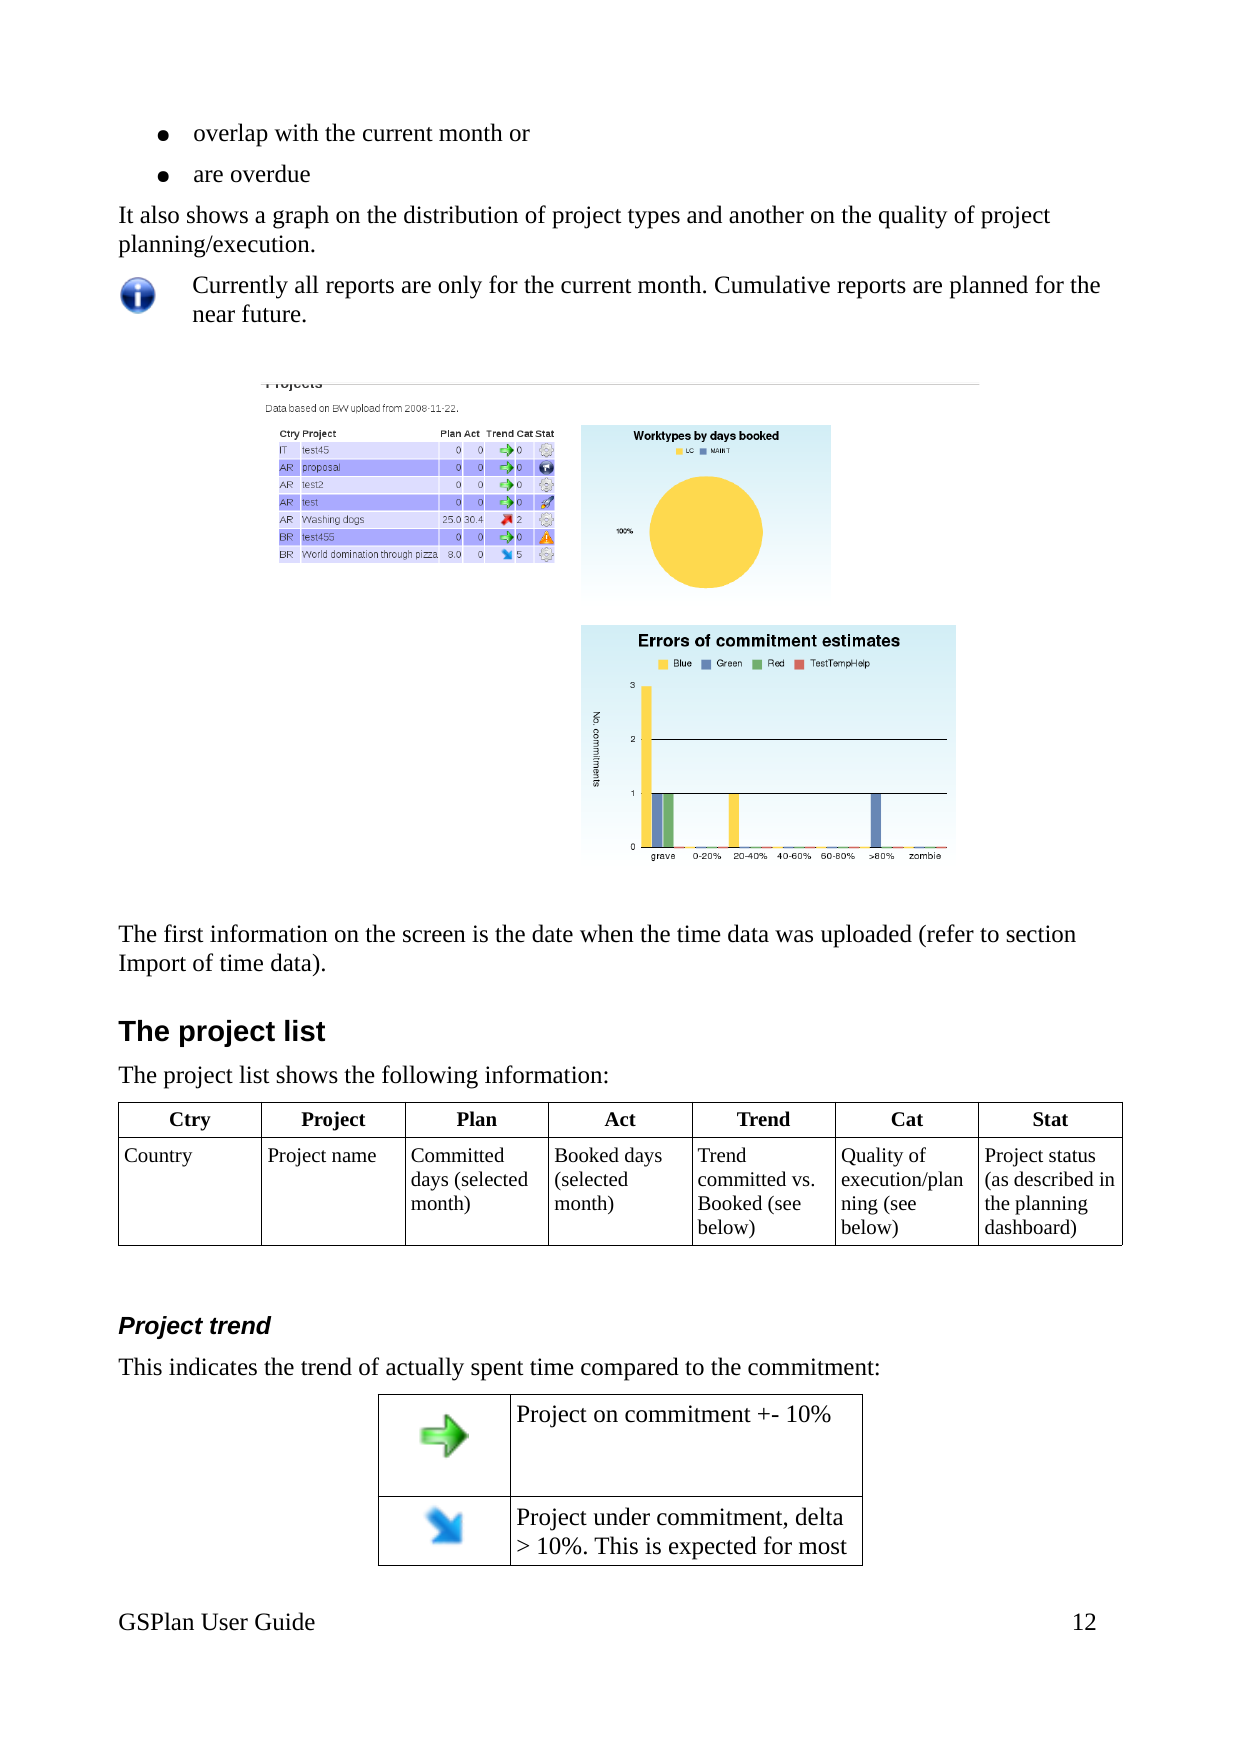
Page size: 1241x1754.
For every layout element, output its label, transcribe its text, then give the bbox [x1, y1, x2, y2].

text The project list shows the following information: [118, 1060, 1122, 1089]
table_header Plan [406, 1103, 548, 1137]
table_cell Project status (as described in the planning dashboard) [979, 1138, 1122, 1245]
table_header Stat [979, 1103, 1122, 1137]
picture [418, 1502, 469, 1553]
picture [260, 381, 980, 878]
table_cell Booked days (selected month) [549, 1138, 692, 1245]
text Currently all reports are only for the current month. Cumulative reports are planned for the near future. [192, 271, 1122, 328]
table_header Ctry [119, 1103, 261, 1137]
table_header Project on commitment +- 10% [511, 1395, 862, 1496]
subtitle The project list [118, 1014, 1122, 1048]
list overlap with the current month or [156, 118, 1122, 147]
picture [418, 1411, 469, 1462]
table_header Trend [693, 1103, 835, 1137]
list are overdue [156, 159, 1122, 188]
table_header Act [549, 1103, 692, 1137]
picture [120, 277, 156, 314]
table_cell Project under commitment, delta > 10%. This is expected for most [511, 1497, 862, 1565]
text It also shows a graph on the distribution of project types and another on the quality of project planning/execution. [118, 201, 1122, 258]
table_cell Country [119, 1138, 261, 1245]
table_cell Quality of execution/planning (see below) [836, 1138, 978, 1245]
table_cell Committed days (selected month) [406, 1138, 548, 1245]
table_cell [379, 1497, 510, 1565]
subtitle Project trend [118, 1311, 1122, 1340]
table_cell Project name [262, 1138, 405, 1245]
table_header [379, 1395, 510, 1496]
text This indicates the trend of actually spent time compared to the commitment: [118, 1352, 1122, 1381]
table_header Project [262, 1103, 405, 1137]
text The first information on the screen is the date when the time data was uploaded (refer to section Import of time data). [118, 919, 1122, 977]
table_cell Trend committed vs. Booked (see below) [693, 1138, 835, 1245]
table_header Cat [836, 1103, 978, 1137]
